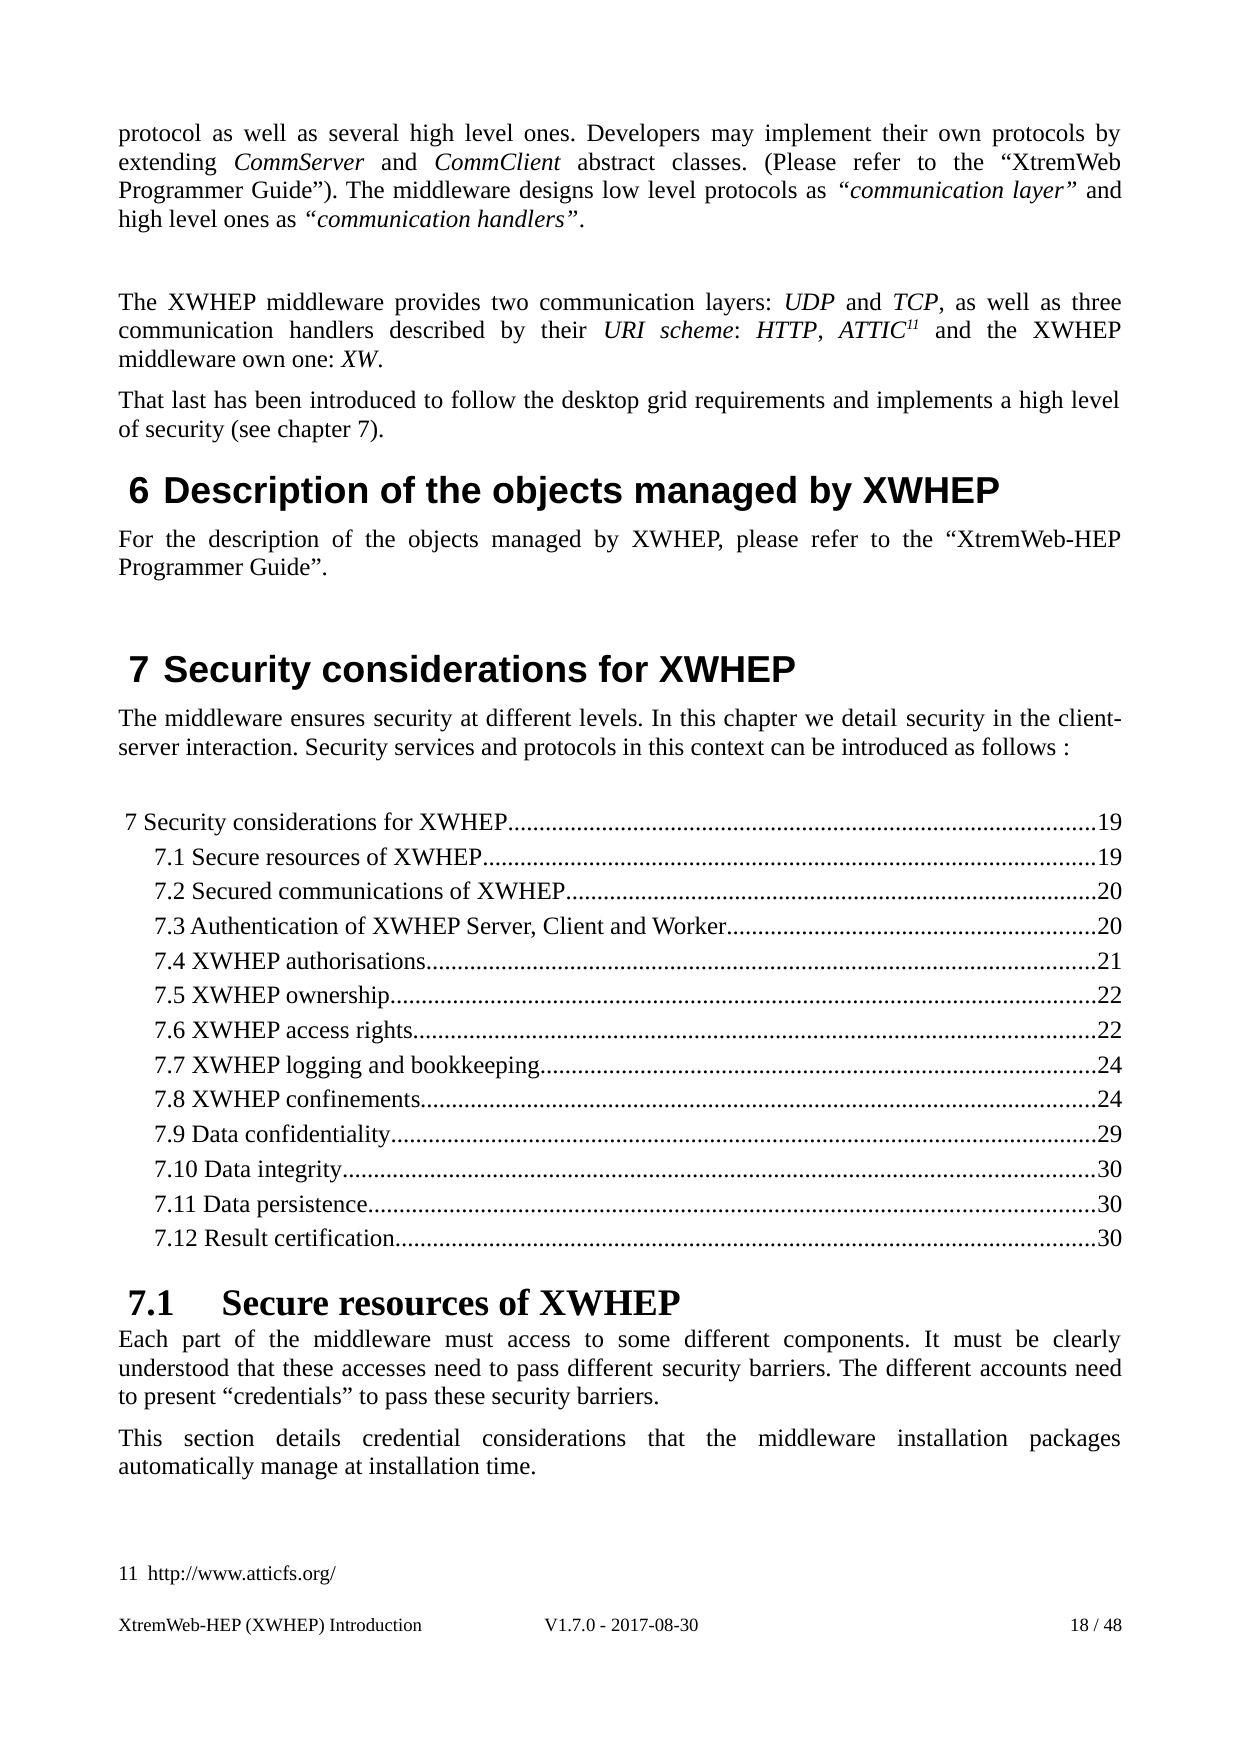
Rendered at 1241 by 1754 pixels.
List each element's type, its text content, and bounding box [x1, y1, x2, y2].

subtitle Description of the objects managed by XWHEP [118, 468, 1122, 511]
text 7.6 XWHEP access rights 22 [148, 1015, 1122, 1044]
text 7.2 Secured communications of XWHEP 20 [148, 876, 1122, 905]
subtitle Secure resources of XWHEP [118, 1281, 1122, 1324]
text 7.12 Result certification 30 [148, 1223, 1122, 1252]
text Each part of the middleware must access to some different components. It must be clearly understood that these accesses need to pass different security barriers. The different accounts need to present “credentials” to pass these security barriers. [118, 1324, 1122, 1410]
text The middleware ensures security at different levels. In this chapter we detail security in the client-server interaction. Security services and protocols in this context can be introduced as follows : [118, 703, 1122, 761]
text 7.7 XWHEP logging and bookkeeping 24 [148, 1050, 1122, 1079]
text http://www.atticfs.org/ [118, 1561, 1122, 1585]
text The XWHEP middleware provides two communication layers: UDP and TCP, as well as three communication handlers described by their URI scheme: HTTP, ATTIC and the XWHEP middleware own one: XW. [118, 287, 1122, 373]
text 7.9 Data confidentiality 29 [148, 1119, 1122, 1148]
text 7.11 Data persistence 30 [148, 1189, 1122, 1217]
text For the description of the objects managed by XWHEP, please refer to the “XtremWeb-HEP Programmer Guide”. [118, 524, 1122, 581]
subtitle Security considerations for XWHEP [118, 647, 1122, 691]
text This section details credential considerations that the middleware installation packages automatically manage at installation time. [118, 1423, 1122, 1480]
text 7.3 Authentication of XWHEP Server, Client and Worker 20 [148, 911, 1122, 940]
text 7.10 Data integrity 30 [148, 1154, 1122, 1183]
text protocol as well as several high level ones. Developers may implement their own protocols by extending CommServer and CommClient abstract classes. (Please refer to the “XtremWeb Programmer Guide”). The middleware designs low level protocols as “communication layer” and high level ones as “communication handlers”. [118, 118, 1122, 233]
text 7.8 XWHEP confinements 24 [148, 1084, 1122, 1113]
text 7 Security considerations for XWHEP 19 [118, 807, 1122, 836]
text 7.4 XWHEP authorisations 21 [148, 946, 1122, 974]
text 7.5 XWHEP ownership 22 [148, 981, 1122, 1009]
text 7.1 Secure resources of XWHEP 19 [148, 842, 1122, 871]
text That last has been introduced to follow the desktop grid requirements and implements a high level of security (see chapter 7). [118, 386, 1122, 443]
